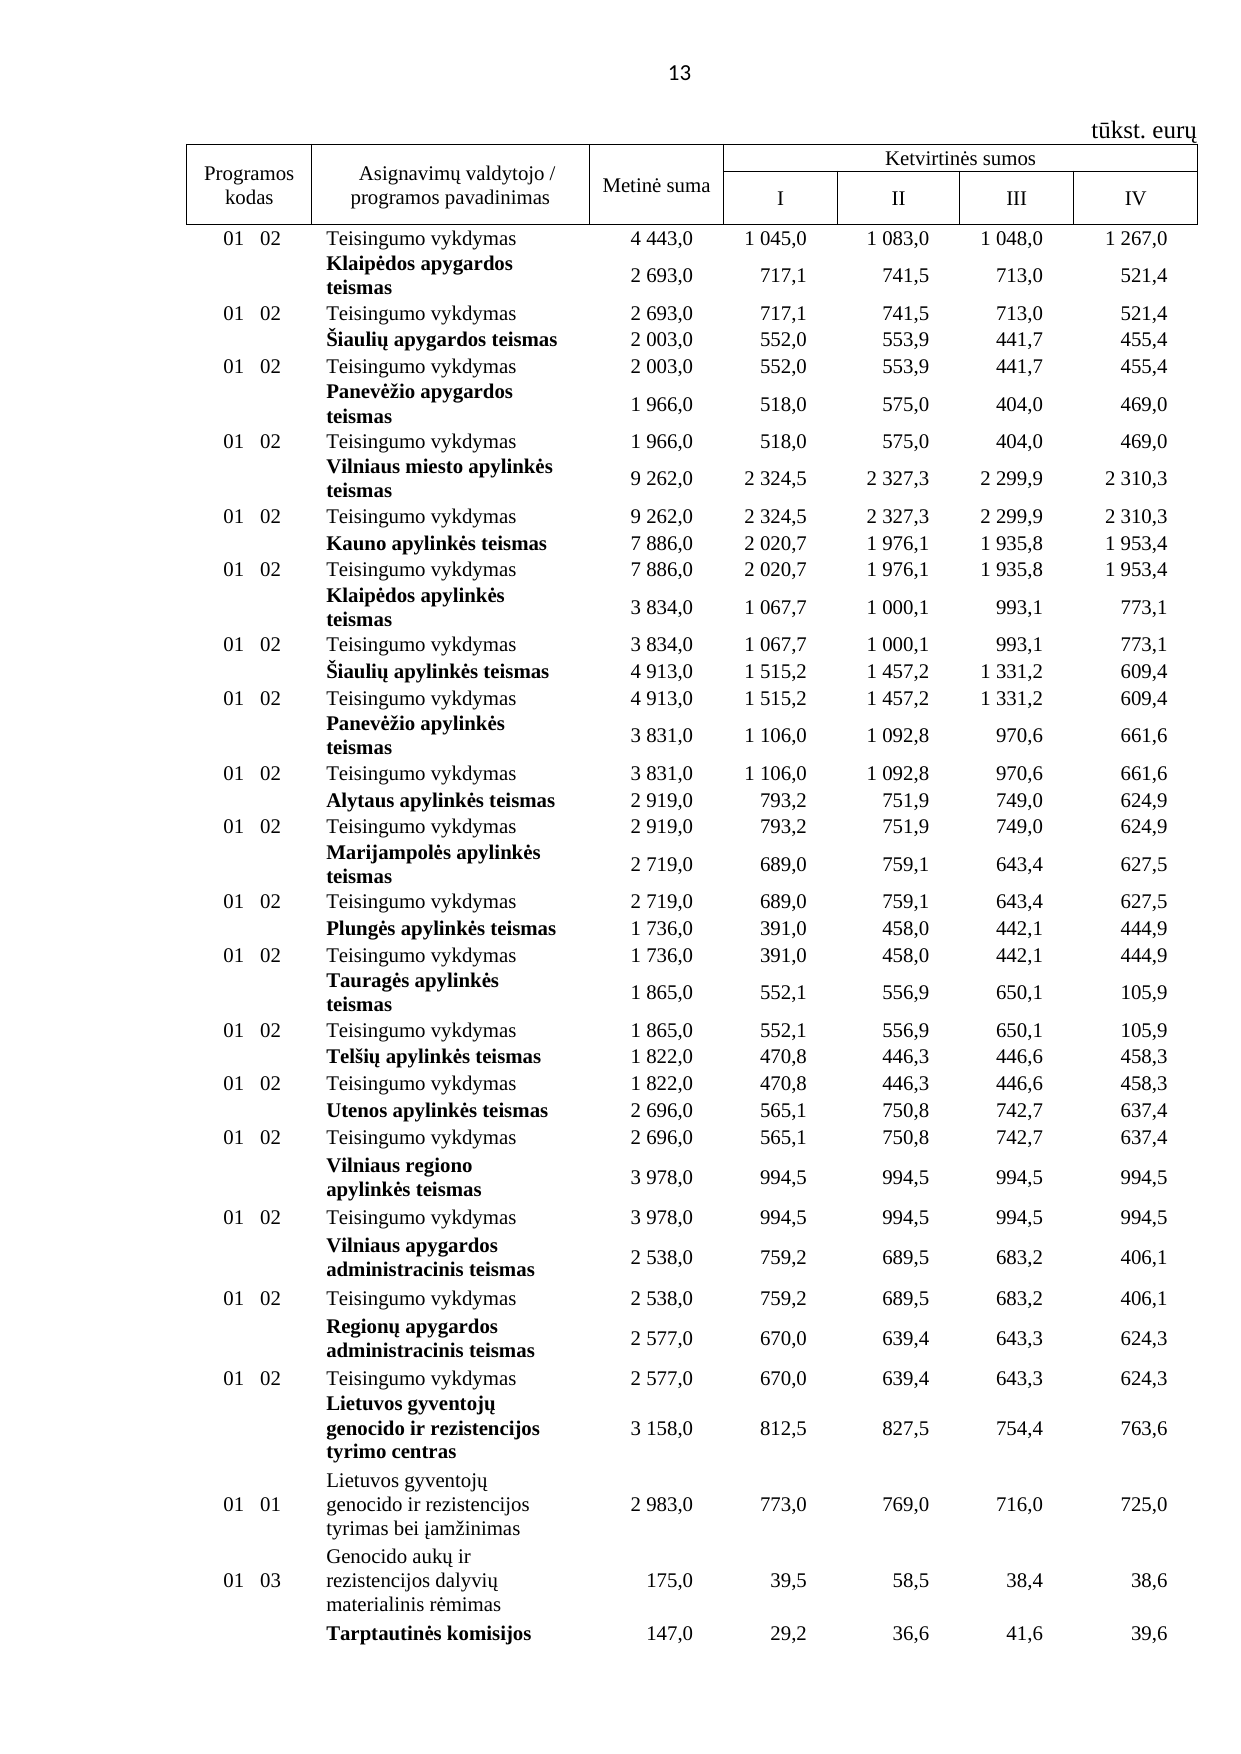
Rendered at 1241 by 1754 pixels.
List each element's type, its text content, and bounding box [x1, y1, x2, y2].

table_cell 442,1 [930, 941, 1044, 968]
table_cell 683,2 [930, 1284, 1044, 1311]
table_cell [1183, 786, 1198, 813]
table_cell 713,0 [930, 299, 1044, 326]
table_cell 759,1 [808, 840, 930, 888]
table_cell Lietuvos gyventojų genocido ir rezistencijos tyrimo centras [282, 1391, 560, 1463]
table_header tūkst. eurų [960, 115, 1198, 144]
table_cell 2 324,5 [694, 503, 808, 529]
table_cell 01 [187, 353, 245, 379]
table_cell 994,5 [808, 1150, 930, 1204]
table_cell [245, 711, 282, 759]
table_cell 446,6 [930, 1070, 1044, 1097]
table_cell Teisingumo vykdymas [282, 631, 560, 658]
table_cell [1168, 1365, 1183, 1391]
table_cell 1 953,4 [1044, 529, 1168, 556]
table_cell 39,5 [694, 1544, 808, 1616]
table_cell 575,0 [808, 380, 930, 428]
table_cell 01 [245, 1464, 282, 1544]
table_cell Teisingumo vykdymas [282, 1070, 560, 1097]
table_cell 1 966,0 [560, 428, 694, 454]
table_cell 2 577,0 [560, 1311, 694, 1364]
table_cell 1 083,0 [808, 225, 930, 251]
table_cell 565,1 [694, 1123, 808, 1150]
table_cell Teisingumo vykdymas [282, 503, 560, 529]
table_cell 773,1 [1044, 631, 1168, 658]
table_cell Teisingumo vykdymas [282, 225, 560, 251]
table_cell 683,2 [930, 1231, 1044, 1284]
table_cell 754,4 [930, 1391, 1044, 1463]
table_cell [1183, 529, 1198, 556]
table_cell [187, 1150, 245, 1204]
table_cell 4 913,0 [560, 685, 694, 711]
table_cell 01 [187, 941, 245, 968]
table_cell 2 020,7 [694, 529, 808, 556]
table_cell [1183, 353, 1198, 379]
table_cell 1 515,2 [694, 658, 808, 684]
table_cell Ketvirtinės sumos [724, 145, 1197, 171]
table_cell [1168, 251, 1183, 299]
table_cell [245, 915, 282, 941]
table_cell Teisingumo vykdymas [282, 888, 560, 914]
table_cell III [960, 172, 1073, 224]
table_cell 750,8 [808, 1097, 930, 1123]
table_cell 624,3 [1044, 1311, 1168, 1364]
table_cell 2 538,0 [560, 1231, 694, 1284]
table_cell [1168, 1097, 1183, 1123]
table_cell 1 092,8 [808, 711, 930, 759]
table_cell [187, 583, 245, 631]
table_cell 404,0 [930, 428, 1044, 454]
table_cell [1168, 454, 1183, 502]
table_cell [1168, 556, 1183, 583]
table_cell [1168, 503, 1183, 529]
table_cell Teisingumo vykdymas [282, 556, 560, 583]
table_cell 1 515,2 [694, 685, 808, 711]
table_cell 02 [245, 813, 282, 840]
table_cell [1183, 380, 1198, 428]
table_cell [245, 529, 282, 556]
table_cell [1183, 711, 1198, 759]
table_cell Teisingumo vykdymas [282, 1204, 560, 1231]
table_cell 518,0 [694, 428, 808, 454]
table_cell Teisingumo vykdymas [282, 299, 560, 326]
table_header [589, 115, 723, 144]
table_cell 7 886,0 [560, 529, 694, 556]
table_cell 759,2 [694, 1231, 808, 1284]
table_cell 970,6 [930, 759, 1044, 786]
table_cell Teisingumo vykdymas [282, 1365, 560, 1391]
table_cell 553,9 [808, 326, 930, 353]
table_cell 1 092,8 [808, 759, 930, 786]
table_cell 650,1 [930, 968, 1044, 1016]
table_cell 773,0 [694, 1464, 808, 1544]
table_cell Šiaulių apygardos teismas [282, 326, 560, 353]
table_cell [245, 380, 282, 428]
table_cell 7 886,0 [560, 556, 694, 583]
table_cell 993,1 [930, 583, 1044, 631]
table_cell 02 [245, 685, 282, 711]
table_cell 01 [187, 1070, 245, 1097]
table_cell 1 331,2 [930, 685, 1044, 711]
table_cell [1168, 685, 1183, 711]
table_cell 713,0 [930, 251, 1044, 299]
table_cell Regionų apygardos administracinis teismas [282, 1311, 560, 1364]
table_cell 01 [187, 888, 245, 914]
table_cell 993,1 [930, 631, 1044, 658]
table_cell Marijampolės apylinkės teismas [282, 840, 560, 888]
table_cell 175,0 [560, 1544, 694, 1616]
table_cell [245, 583, 282, 631]
table_cell 29,2 [694, 1616, 808, 1651]
table_cell [245, 1231, 282, 1284]
table_cell 827,5 [808, 1391, 930, 1463]
table_cell Utenos apylinkės teismas [282, 1097, 560, 1123]
table_cell 458,0 [808, 941, 930, 968]
table_cell 02 [245, 1365, 282, 1391]
table_cell Alytaus apylinkės teismas [282, 786, 560, 813]
table_cell 02 [245, 503, 282, 529]
table_cell [1168, 941, 1183, 968]
table_cell 751,9 [808, 813, 930, 840]
table_cell 750,8 [808, 1123, 930, 1150]
table_cell 1 966,0 [560, 380, 694, 428]
table_cell 553,9 [808, 353, 930, 379]
table_cell 441,7 [930, 326, 1044, 353]
table_cell [187, 454, 245, 502]
table_cell [1168, 1231, 1183, 1284]
table_cell [245, 1043, 282, 1070]
table_cell 39,6 [1044, 1616, 1168, 1651]
table_cell 1 000,1 [808, 583, 930, 631]
table_cell 3 831,0 [560, 759, 694, 786]
table_cell [187, 1231, 245, 1284]
table_cell [1183, 1123, 1198, 1150]
table_cell [187, 1391, 245, 1463]
table_cell [1183, 1365, 1198, 1391]
table_cell 609,4 [1044, 685, 1168, 711]
table_cell Vilniaus regiono apylinkės teismas [282, 1150, 560, 1204]
table_cell [1183, 1391, 1198, 1463]
table_cell [187, 711, 245, 759]
table_cell [1168, 1123, 1183, 1150]
table_cell 552,0 [694, 326, 808, 353]
table_cell 773,1 [1044, 583, 1168, 631]
table_cell 1 457,2 [808, 685, 930, 711]
table_cell 643,3 [930, 1365, 1044, 1391]
table_cell [1183, 1204, 1198, 1231]
table_cell Telšių apylinkės teismas [282, 1043, 560, 1070]
table_cell 41,6 [930, 1616, 1044, 1651]
table_cell I [724, 172, 837, 224]
table_cell 1 736,0 [560, 915, 694, 941]
table_cell 2 299,9 [930, 454, 1044, 502]
table_cell 994,5 [1044, 1150, 1168, 1204]
table_cell 1 067,7 [694, 631, 808, 658]
table_cell [1183, 941, 1198, 968]
table_cell 643,4 [930, 888, 1044, 914]
table_cell 1 822,0 [560, 1070, 694, 1097]
table_cell 1 106,0 [694, 759, 808, 786]
table_cell 469,0 [1044, 380, 1168, 428]
table_cell 812,5 [694, 1391, 808, 1463]
table_cell Teisingumo vykdymas [282, 1123, 560, 1150]
table_cell 759,1 [808, 888, 930, 914]
table_cell 624,9 [1044, 786, 1168, 813]
table_cell 01 [187, 428, 245, 454]
table_cell [187, 1311, 245, 1364]
table_cell 1 267,0 [1044, 225, 1168, 251]
table_cell [1168, 1311, 1183, 1364]
table_cell 01 [187, 503, 245, 529]
table_cell 1 976,1 [808, 529, 930, 556]
table_cell 105,9 [1044, 1016, 1168, 1043]
table_header [723, 115, 837, 144]
table_cell [1183, 888, 1198, 914]
table_cell [1168, 1204, 1183, 1231]
table_cell 406,1 [1044, 1284, 1168, 1311]
table_cell 763,6 [1044, 1391, 1168, 1463]
table_cell [187, 840, 245, 888]
table_cell [245, 1311, 282, 1364]
table_cell [1168, 631, 1183, 658]
table_cell [1183, 813, 1198, 840]
table_cell 565,1 [694, 1097, 808, 1123]
table_cell 2 310,3 [1044, 503, 1168, 529]
table_cell 02 [245, 941, 282, 968]
table_cell [187, 1097, 245, 1123]
table_cell 2 538,0 [560, 1284, 694, 1311]
table_cell [245, 968, 282, 1016]
table_cell 446,3 [808, 1070, 930, 1097]
table_cell 01 [187, 813, 245, 840]
table_cell 02 [245, 1123, 282, 1150]
table_cell 2 324,5 [694, 454, 808, 502]
table_cell 01 [187, 759, 245, 786]
table_cell 3 158,0 [560, 1391, 694, 1463]
table_cell [187, 968, 245, 1016]
table_cell 02 [245, 1070, 282, 1097]
table_cell 02 [245, 631, 282, 658]
table_cell [245, 326, 282, 353]
table_cell 1 865,0 [560, 1016, 694, 1043]
table_cell [1183, 915, 1198, 941]
table_cell Teisingumo vykdymas [282, 941, 560, 968]
table_cell 643,3 [930, 1311, 1044, 1364]
table_cell 689,5 [808, 1284, 930, 1311]
table_cell 627,5 [1044, 840, 1168, 888]
table_cell Teisingumo vykdymas [282, 759, 560, 786]
table_cell Tauragės apylinkės teismas [282, 968, 560, 1016]
table_cell 725,0 [1044, 1464, 1168, 1544]
table_cell 458,3 [1044, 1070, 1168, 1097]
table_cell IV [1074, 172, 1197, 224]
table_cell Tarptautinės komisijos [282, 1616, 560, 1651]
table_cell 38,4 [930, 1544, 1044, 1616]
table_cell [1183, 503, 1198, 529]
table_cell 1 000,1 [808, 631, 930, 658]
table_cell [1183, 1097, 1198, 1123]
table_cell [1168, 428, 1183, 454]
table_cell [1168, 1150, 1183, 1204]
table_cell Panevėžio apygardos teismas [282, 380, 560, 428]
table_cell 717,1 [694, 299, 808, 326]
table_cell 575,0 [808, 428, 930, 454]
table_cell 2 919,0 [560, 813, 694, 840]
table_cell [1183, 631, 1198, 658]
table_cell 391,0 [694, 941, 808, 968]
table_cell [187, 1043, 245, 1070]
table_cell 01 [187, 225, 245, 251]
table_cell [1168, 1284, 1183, 1311]
table_cell 1 935,8 [930, 529, 1044, 556]
table_cell 1 935,8 [930, 556, 1044, 583]
table_cell 01 [187, 1464, 245, 1544]
table_cell 994,5 [930, 1150, 1044, 1204]
table_cell 1 457,2 [808, 658, 930, 684]
table_cell [187, 380, 245, 428]
table_cell 637,4 [1044, 1123, 1168, 1150]
table_cell 1 736,0 [560, 941, 694, 968]
table_cell 661,6 [1044, 759, 1168, 786]
table_cell 446,6 [930, 1043, 1044, 1070]
table_cell 556,9 [808, 968, 930, 1016]
table_cell [1168, 326, 1183, 353]
table_cell Teisingumo vykdymas [282, 1016, 560, 1043]
table_cell 38,6 [1044, 1544, 1168, 1616]
table_cell [1168, 711, 1183, 759]
table_cell 1 331,2 [930, 658, 1044, 684]
table_cell 58,5 [808, 1544, 930, 1616]
table_cell 994,5 [694, 1150, 808, 1204]
table_cell [1183, 658, 1198, 684]
table_cell 2 919,0 [560, 786, 694, 813]
table_cell Teisingumo vykdymas [282, 428, 560, 454]
table_cell 01 [187, 1284, 245, 1311]
table_cell 639,4 [808, 1365, 930, 1391]
table_cell [1168, 529, 1183, 556]
table_cell [1168, 888, 1183, 914]
table_cell Šiaulių apylinkės teismas [282, 658, 560, 684]
table_cell 2 693,0 [560, 251, 694, 299]
table_cell [1168, 759, 1183, 786]
table_cell [245, 658, 282, 684]
table_cell [187, 1616, 245, 1651]
table_cell 689,0 [694, 840, 808, 888]
table_cell 2 983,0 [560, 1464, 694, 1544]
table_cell 3 978,0 [560, 1150, 694, 1204]
table_cell 689,5 [808, 1231, 930, 1284]
table_cell 469,0 [1044, 428, 1168, 454]
table_cell 742,7 [930, 1097, 1044, 1123]
table_cell 444,9 [1044, 941, 1168, 968]
table_header [187, 115, 245, 144]
table_cell 1 048,0 [930, 225, 1044, 251]
table_cell 406,1 [1044, 1231, 1168, 1284]
table_cell 627,5 [1044, 888, 1168, 914]
table_cell 01 [187, 1016, 245, 1043]
table_cell 3 831,0 [560, 711, 694, 759]
table_cell 749,0 [930, 813, 1044, 840]
table_cell [1183, 840, 1198, 888]
table_cell [1168, 1391, 1183, 1463]
table_cell 9 262,0 [560, 503, 694, 529]
table_cell [1183, 454, 1198, 502]
table_cell 2 310,3 [1044, 454, 1168, 502]
table_cell 02 [245, 1284, 282, 1311]
table_cell [1183, 685, 1198, 711]
table_cell 994,5 [930, 1204, 1044, 1231]
table_cell [187, 251, 245, 299]
table_cell 02 [245, 1204, 282, 1231]
table_cell [1168, 840, 1183, 888]
table_cell 749,0 [930, 786, 1044, 813]
table_cell 689,0 [694, 888, 808, 914]
table_cell Kauno apylinkės teismas [282, 529, 560, 556]
table_cell 458,3 [1044, 1043, 1168, 1070]
table_cell [1183, 759, 1198, 786]
table_cell 3 834,0 [560, 631, 694, 658]
table_cell 2 719,0 [560, 888, 694, 914]
table_cell 03 [245, 1544, 282, 1616]
table_cell Klaipėdos apygardos teismas [282, 251, 560, 299]
table_cell 521,4 [1044, 299, 1168, 326]
table_cell 02 [245, 225, 282, 251]
table_cell [1183, 1311, 1198, 1364]
table_cell 3 978,0 [560, 1204, 694, 1231]
table_cell [1183, 556, 1198, 583]
table_cell 650,1 [930, 1016, 1044, 1043]
table_cell 637,4 [1044, 1097, 1168, 1123]
table_cell 455,4 [1044, 326, 1168, 353]
table_cell 1 067,7 [694, 583, 808, 631]
table_cell [1183, 1043, 1198, 1070]
table_cell Teisingumo vykdymas [282, 1284, 560, 1311]
table_cell 391,0 [694, 915, 808, 941]
table_cell [1168, 1464, 1183, 1544]
table_cell 01 [187, 556, 245, 583]
table_cell 02 [245, 759, 282, 786]
table_cell 2 327,3 [808, 503, 930, 529]
table_cell Panevėžio apylinkės teismas [282, 711, 560, 759]
table_cell [245, 1150, 282, 1204]
table_cell 02 [245, 428, 282, 454]
table_cell [1168, 968, 1183, 1016]
table_cell 01 [187, 299, 245, 326]
table_cell [1183, 428, 1198, 454]
table_header [245, 115, 311, 144]
table_cell 01 [187, 1365, 245, 1391]
table_cell 2 696,0 [560, 1097, 694, 1123]
table_cell 769,0 [808, 1464, 930, 1544]
table_cell 1 953,4 [1044, 556, 1168, 583]
table_cell 793,2 [694, 813, 808, 840]
table_cell [1168, 1016, 1183, 1043]
table_cell [187, 658, 245, 684]
table_cell 518,0 [694, 380, 808, 428]
table_cell 2 020,7 [694, 556, 808, 583]
table_cell 741,5 [808, 251, 930, 299]
table_cell [187, 786, 245, 813]
table_cell Teisingumo vykdymas [282, 813, 560, 840]
table_cell 02 [245, 353, 282, 379]
table_cell 470,8 [694, 1043, 808, 1070]
table_cell [1168, 1616, 1183, 1651]
table_cell [1183, 1150, 1198, 1204]
table_cell [245, 251, 282, 299]
table_cell [1183, 583, 1198, 631]
table_cell 01 [187, 685, 245, 711]
table_cell 994,5 [694, 1204, 808, 1231]
table_cell 2 577,0 [560, 1365, 694, 1391]
table_cell 4 443,0 [560, 225, 694, 251]
table_cell 01 [187, 1204, 245, 1231]
table_cell 4 913,0 [560, 658, 694, 684]
table_cell 1 865,0 [560, 968, 694, 1016]
table_cell [1168, 915, 1183, 941]
table_cell 441,7 [930, 353, 1044, 379]
table_cell 442,1 [930, 915, 1044, 941]
table_cell [245, 454, 282, 502]
table_cell [187, 915, 245, 941]
table_cell [1168, 583, 1183, 631]
table_cell [1183, 1231, 1198, 1284]
table_cell Programos kodas [187, 145, 311, 224]
table_cell Vilniaus miesto apylinkės teismas [282, 454, 560, 502]
table_cell 2 003,0 [560, 353, 694, 379]
table_cell Metinė suma [590, 145, 723, 224]
table_cell [1168, 1544, 1183, 1616]
table_cell 3 834,0 [560, 583, 694, 631]
table_cell [1183, 1016, 1198, 1043]
table_cell 556,9 [808, 1016, 930, 1043]
table_cell 105,9 [1044, 968, 1168, 1016]
table_cell 01 [187, 631, 245, 658]
table_cell 2 696,0 [560, 1123, 694, 1150]
table_cell 02 [245, 1016, 282, 1043]
table_cell 470,8 [694, 1070, 808, 1097]
table_cell [1168, 1070, 1183, 1097]
table_cell 1 976,1 [808, 556, 930, 583]
table_cell 759,2 [694, 1284, 808, 1311]
table_cell 2 693,0 [560, 299, 694, 326]
table_cell Lietuvos gyventojų genocido ir rezistencijos tyrimas bei įamžinimas [282, 1464, 560, 1544]
table_cell 147,0 [560, 1616, 694, 1651]
table_cell [1183, 1544, 1198, 1616]
table_cell 717,1 [694, 251, 808, 299]
table_cell 552,0 [694, 353, 808, 379]
table_cell 751,9 [808, 786, 930, 813]
table_cell 639,4 [808, 1311, 930, 1364]
table_cell 444,9 [1044, 915, 1168, 941]
table_cell 9 262,0 [560, 454, 694, 502]
table_cell Vilniaus apygardos administracinis teismas [282, 1231, 560, 1284]
table_cell [1168, 353, 1183, 379]
table_cell II [838, 172, 959, 224]
table_cell Klaipėdos apylinkės teismas [282, 583, 560, 631]
table_cell 716,0 [930, 1464, 1044, 1544]
table_cell [1168, 786, 1183, 813]
table_cell 793,2 [694, 786, 808, 813]
table_cell [1168, 299, 1183, 326]
table_cell 446,3 [808, 1043, 930, 1070]
table_cell [245, 786, 282, 813]
table_cell Teisingumo vykdymas [282, 353, 560, 379]
table_cell 670,0 [694, 1365, 808, 1391]
table_cell [245, 1097, 282, 1123]
table_cell [1183, 225, 1198, 251]
table_cell 1 822,0 [560, 1043, 694, 1070]
table_cell [187, 326, 245, 353]
table_cell 02 [245, 888, 282, 914]
table_cell 02 [245, 299, 282, 326]
table_cell 742,7 [930, 1123, 1044, 1150]
table_cell [1183, 1284, 1198, 1311]
table_cell 404,0 [930, 380, 1044, 428]
table_cell 02 [245, 556, 282, 583]
table_cell 2 327,3 [808, 454, 930, 502]
table_cell [1183, 968, 1198, 1016]
table_cell [1183, 1616, 1198, 1651]
table_cell 741,5 [808, 299, 930, 326]
table_cell 2 003,0 [560, 326, 694, 353]
table_cell 643,4 [930, 840, 1044, 888]
table_cell [1183, 326, 1198, 353]
table_cell 661,6 [1044, 711, 1168, 759]
table_cell [1168, 225, 1183, 251]
table_cell 624,3 [1044, 1365, 1168, 1391]
table_cell [1183, 299, 1198, 326]
table_cell 521,4 [1044, 251, 1168, 299]
table_cell Plungės apylinkės teismas [282, 915, 560, 941]
table_cell 2 299,9 [930, 503, 1044, 529]
table_cell [245, 840, 282, 888]
table_cell [245, 1391, 282, 1463]
table_cell 01 [187, 1544, 245, 1616]
table_cell [1183, 1070, 1198, 1097]
table_cell 670,0 [694, 1311, 808, 1364]
table_cell [245, 1616, 282, 1651]
table_cell 2 719,0 [560, 840, 694, 888]
table_cell 1 045,0 [694, 225, 808, 251]
table_header [311, 115, 589, 144]
table_cell [1168, 813, 1183, 840]
table_cell 458,0 [808, 915, 930, 941]
table_cell 01 [187, 1123, 245, 1150]
table_cell [1168, 380, 1183, 428]
table_header [837, 115, 959, 144]
table_cell [1168, 1043, 1183, 1070]
table_cell 970,6 [930, 711, 1044, 759]
table_cell 624,9 [1044, 813, 1168, 840]
table_cell 552,1 [694, 968, 808, 1016]
table_cell 994,5 [808, 1204, 930, 1231]
table_cell Asignavimų valdytojo / programos pavadinimas [312, 145, 589, 224]
table_cell [1168, 658, 1183, 684]
table_cell 994,5 [1044, 1204, 1168, 1231]
table_cell [187, 529, 245, 556]
table_cell Teisingumo vykdymas [282, 685, 560, 711]
table_cell 552,1 [694, 1016, 808, 1043]
table_cell 36,6 [808, 1616, 930, 1651]
table_cell 455,4 [1044, 353, 1168, 379]
table_cell [1183, 1464, 1198, 1544]
table_cell Genocido aukų ir rezistencijos dalyvių materialinis rėmimas [282, 1544, 560, 1616]
table_cell [1183, 251, 1198, 299]
table_cell 609,4 [1044, 658, 1168, 684]
table_cell 1 106,0 [694, 711, 808, 759]
